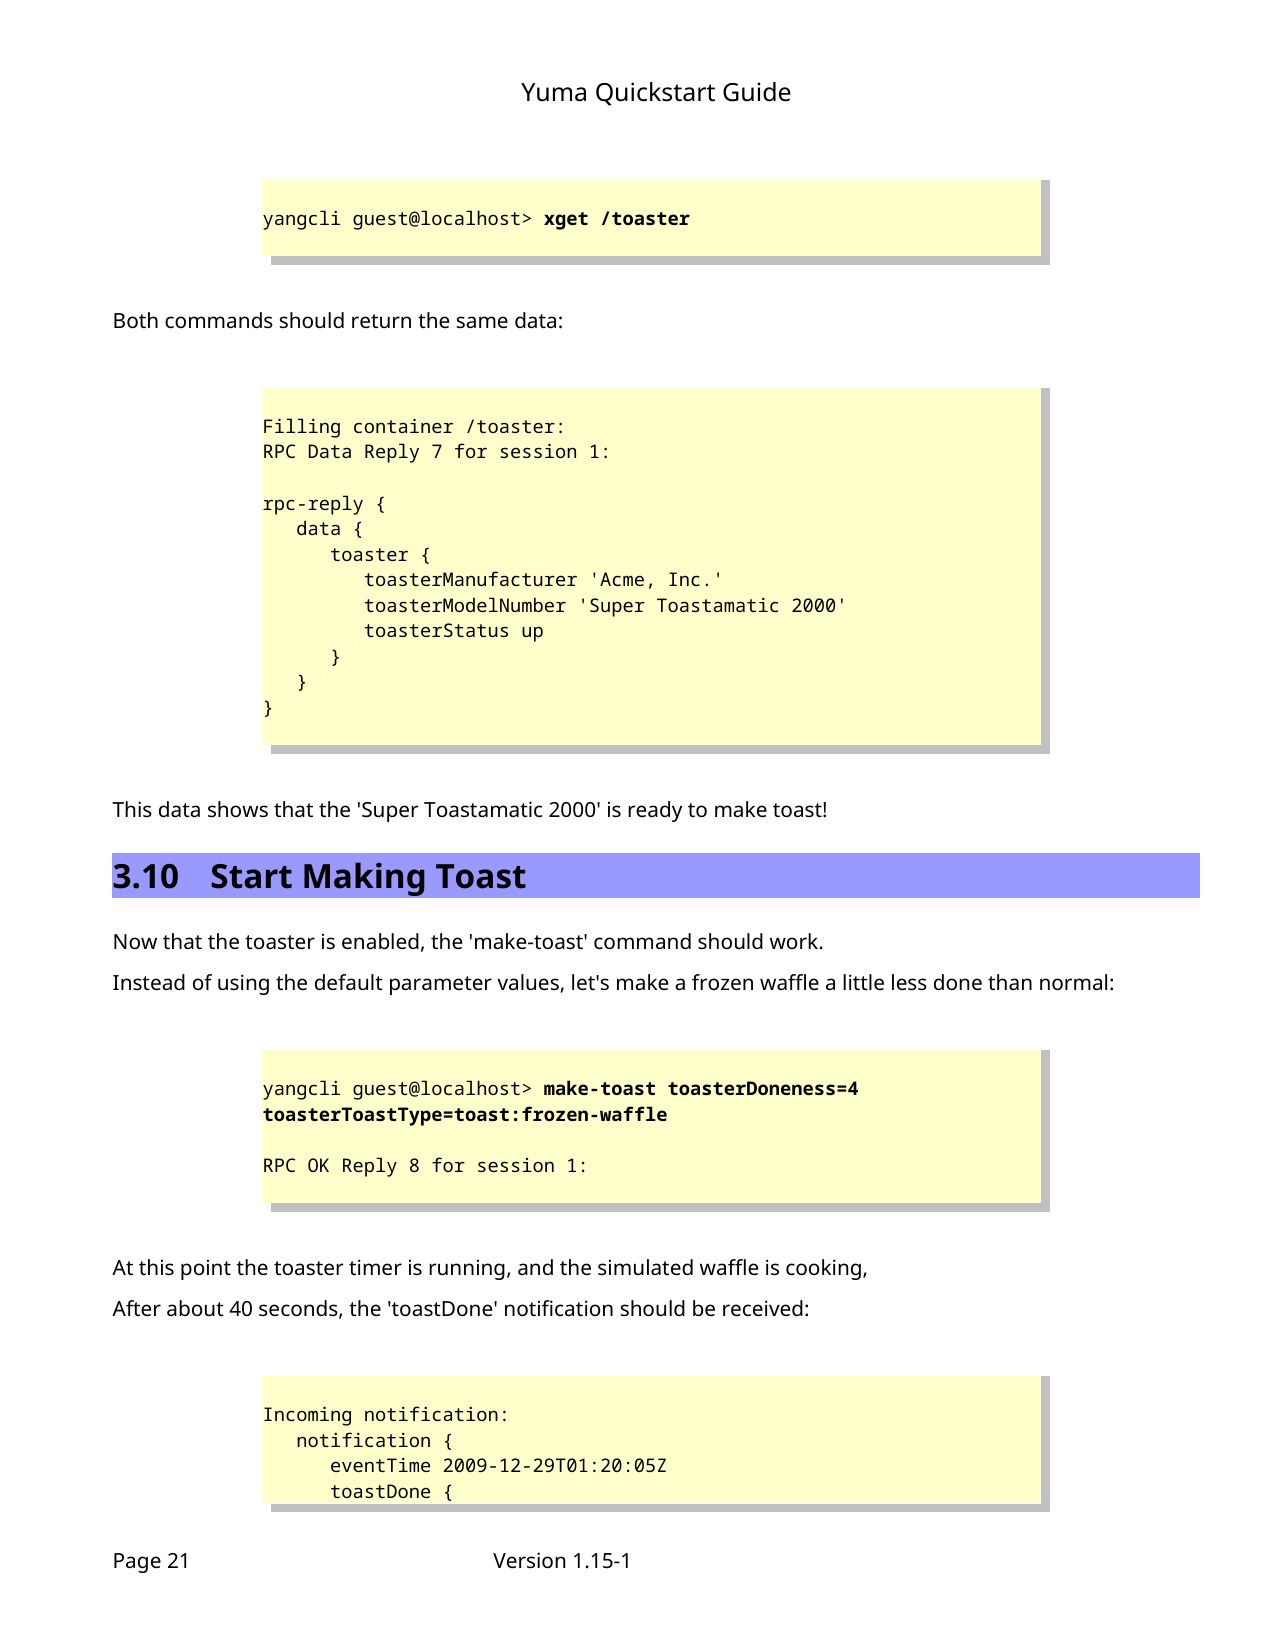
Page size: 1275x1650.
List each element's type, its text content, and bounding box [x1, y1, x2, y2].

text data { [262, 515, 1041, 541]
text toasterManufacturer 'Acme, Inc.' [262, 566, 1041, 592]
text toastDone { [262, 1478, 1041, 1503]
text RPC OK Reply 8 for session 1: [262, 1152, 1041, 1178]
text toaster { [262, 541, 1041, 566]
text } [262, 694, 1041, 719]
text At this point the toaster timer is running, and the simulated waffle is cooking, [112, 1253, 1200, 1281]
text Filling container /toaster: [262, 413, 1041, 439]
text yangcli guest@localhost> xget /toaster [262, 205, 1041, 231]
text notification { [262, 1427, 1041, 1452]
text } [262, 643, 1041, 668]
text toasterModelNumber 'Super Toastamatic 2000' [262, 592, 1041, 617]
text Both commands should return the same data: [112, 306, 1200, 334]
text } [262, 668, 1041, 694]
text After about 40 seconds, the 'toastDone' notification should be received: [112, 1294, 1200, 1322]
text rpc-reply { [262, 490, 1041, 515]
text This data shows that the 'Super Toastamatic 2000' is ready to make toast! [112, 795, 1200, 823]
text yangcli guest@localhost> make-toast toasterDoneness=4 toasterToastType=toast:frozen-waffle [262, 1076, 1041, 1127]
text toasterStatus up [262, 617, 1041, 643]
text Now that the toaster is enabled, the 'make-toast' command should work. [112, 927, 1200, 956]
text RPC Data Reply 7 for session 1: [262, 439, 1041, 464]
text Incoming notification: [262, 1401, 1041, 1427]
text eventTime 2009-12-29T01:20:05Z [262, 1452, 1041, 1478]
subtitle Start Making Toast [112, 853, 1200, 898]
text Instead of using the default parameter values, let's make a frozen waffle a little less done than normal: [112, 968, 1200, 997]
